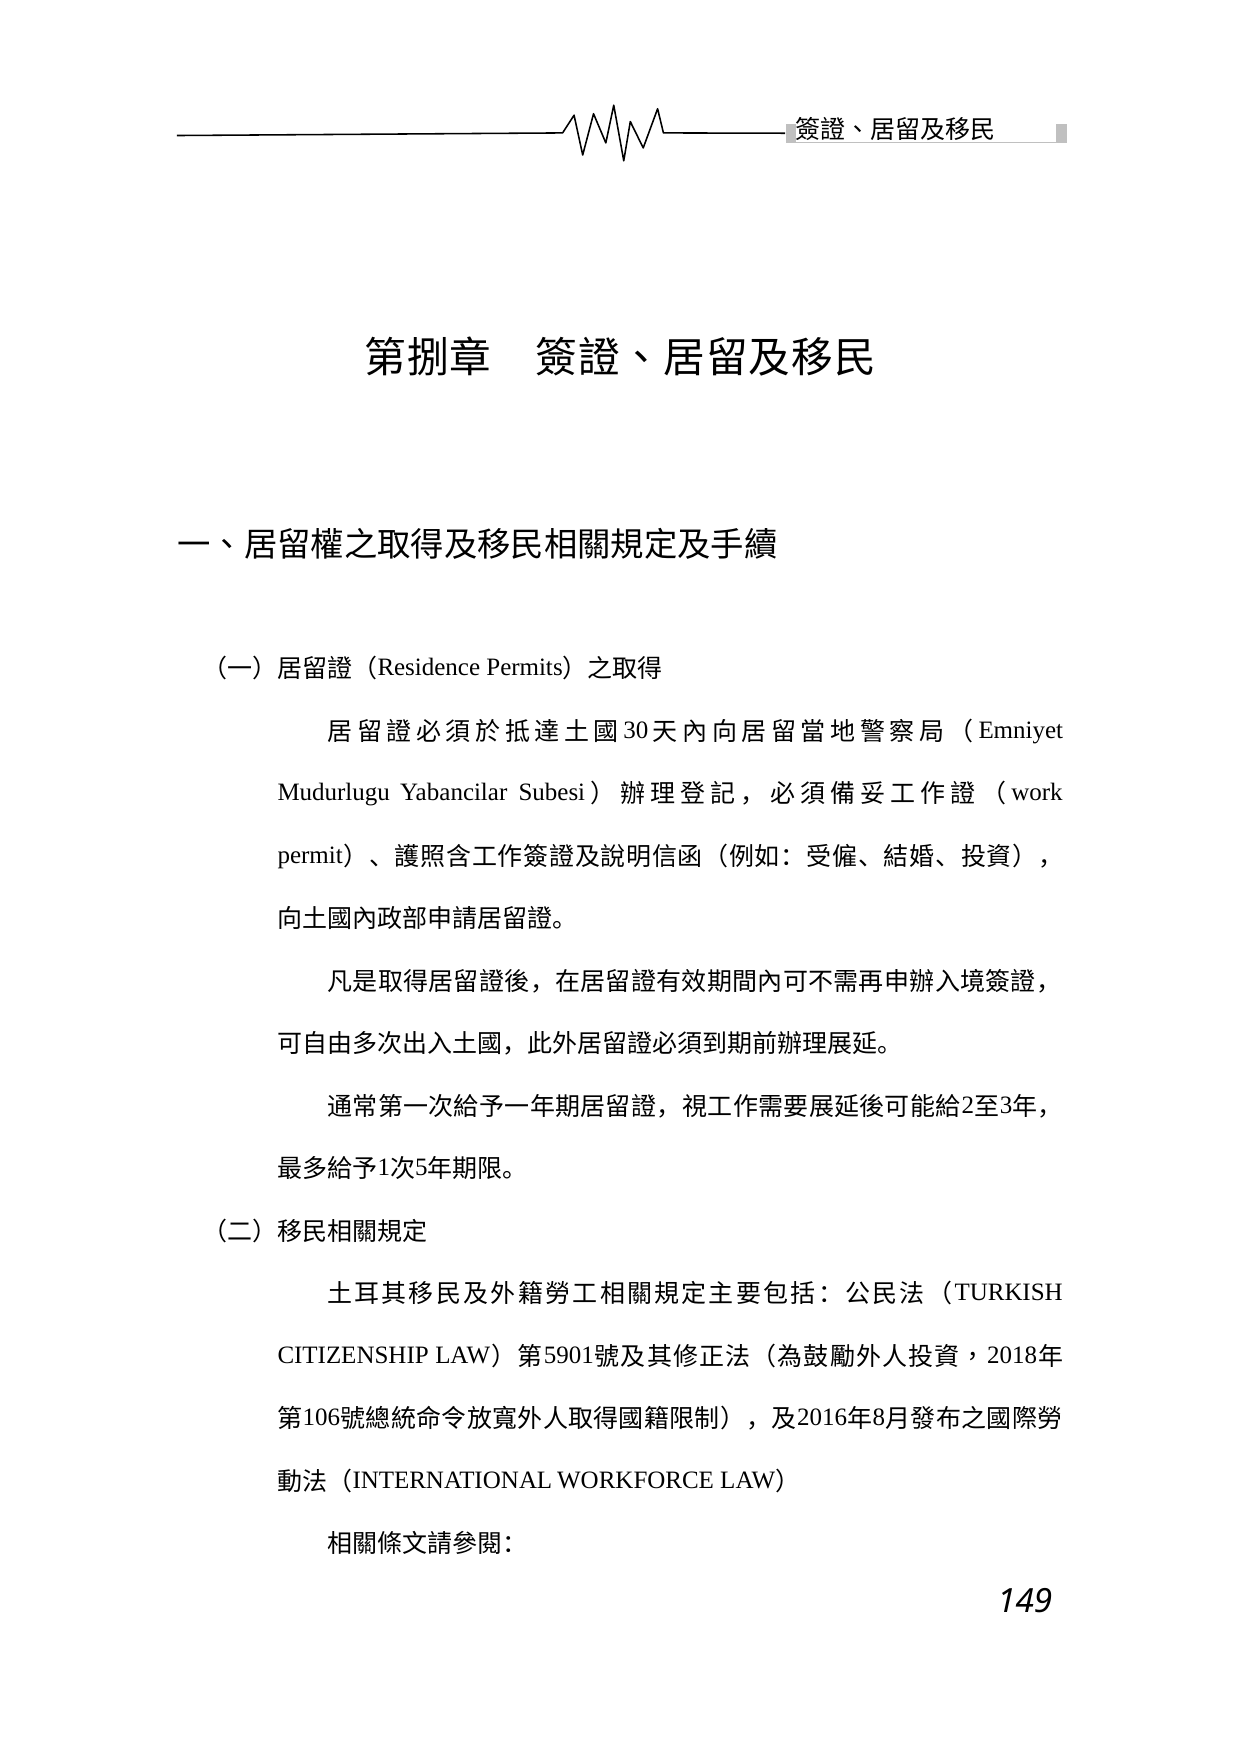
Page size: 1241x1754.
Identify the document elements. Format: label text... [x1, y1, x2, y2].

text 一、居留權之取得及移民相關規定及手續 [177, 500, 1063, 563]
text 通常第一次給予一年期居留證，視工作需要展延後可能給2至3年，最多給予1次5年期限。 [277, 1063, 1063, 1188]
text （一）居留證（Residence Permits）之取得 [202, 625, 1063, 688]
text 第捌章 簽證、居留及移民 [177, 313, 1063, 375]
text 相關條文請參閱： [277, 1500, 1063, 1563]
text 土耳其移民及外籍勞工相關規定主要包括：公民法（TURKISH CITIZENSHIP LAW）第5901號及其修正法（為鼓勵外人投資，2018年第106號總統命令放寬外人取得國籍限制），及2016年8月發布之國際勞動法（INTERNATIONAL WORKFORCE LAW） [277, 1250, 1063, 1500]
text 居留證必須於抵達土國30天內向居留當地警察局（Emniyet Mudurlugu Yabancilar Subesi）辦理登記，必須備妥工作證（work permit）、護照含工作簽證及說明信函（例如：受僱、結婚、投資），向土國內政部申請居留證。 [277, 688, 1063, 938]
text 凡是取得居留證後，在居留證有效期間內可不需再申辦入境簽證，可自由多次出入土國，此外居留證必須到期前辦理展延。 [277, 938, 1063, 1063]
text （二）移民相關規定 [202, 1188, 1063, 1250]
